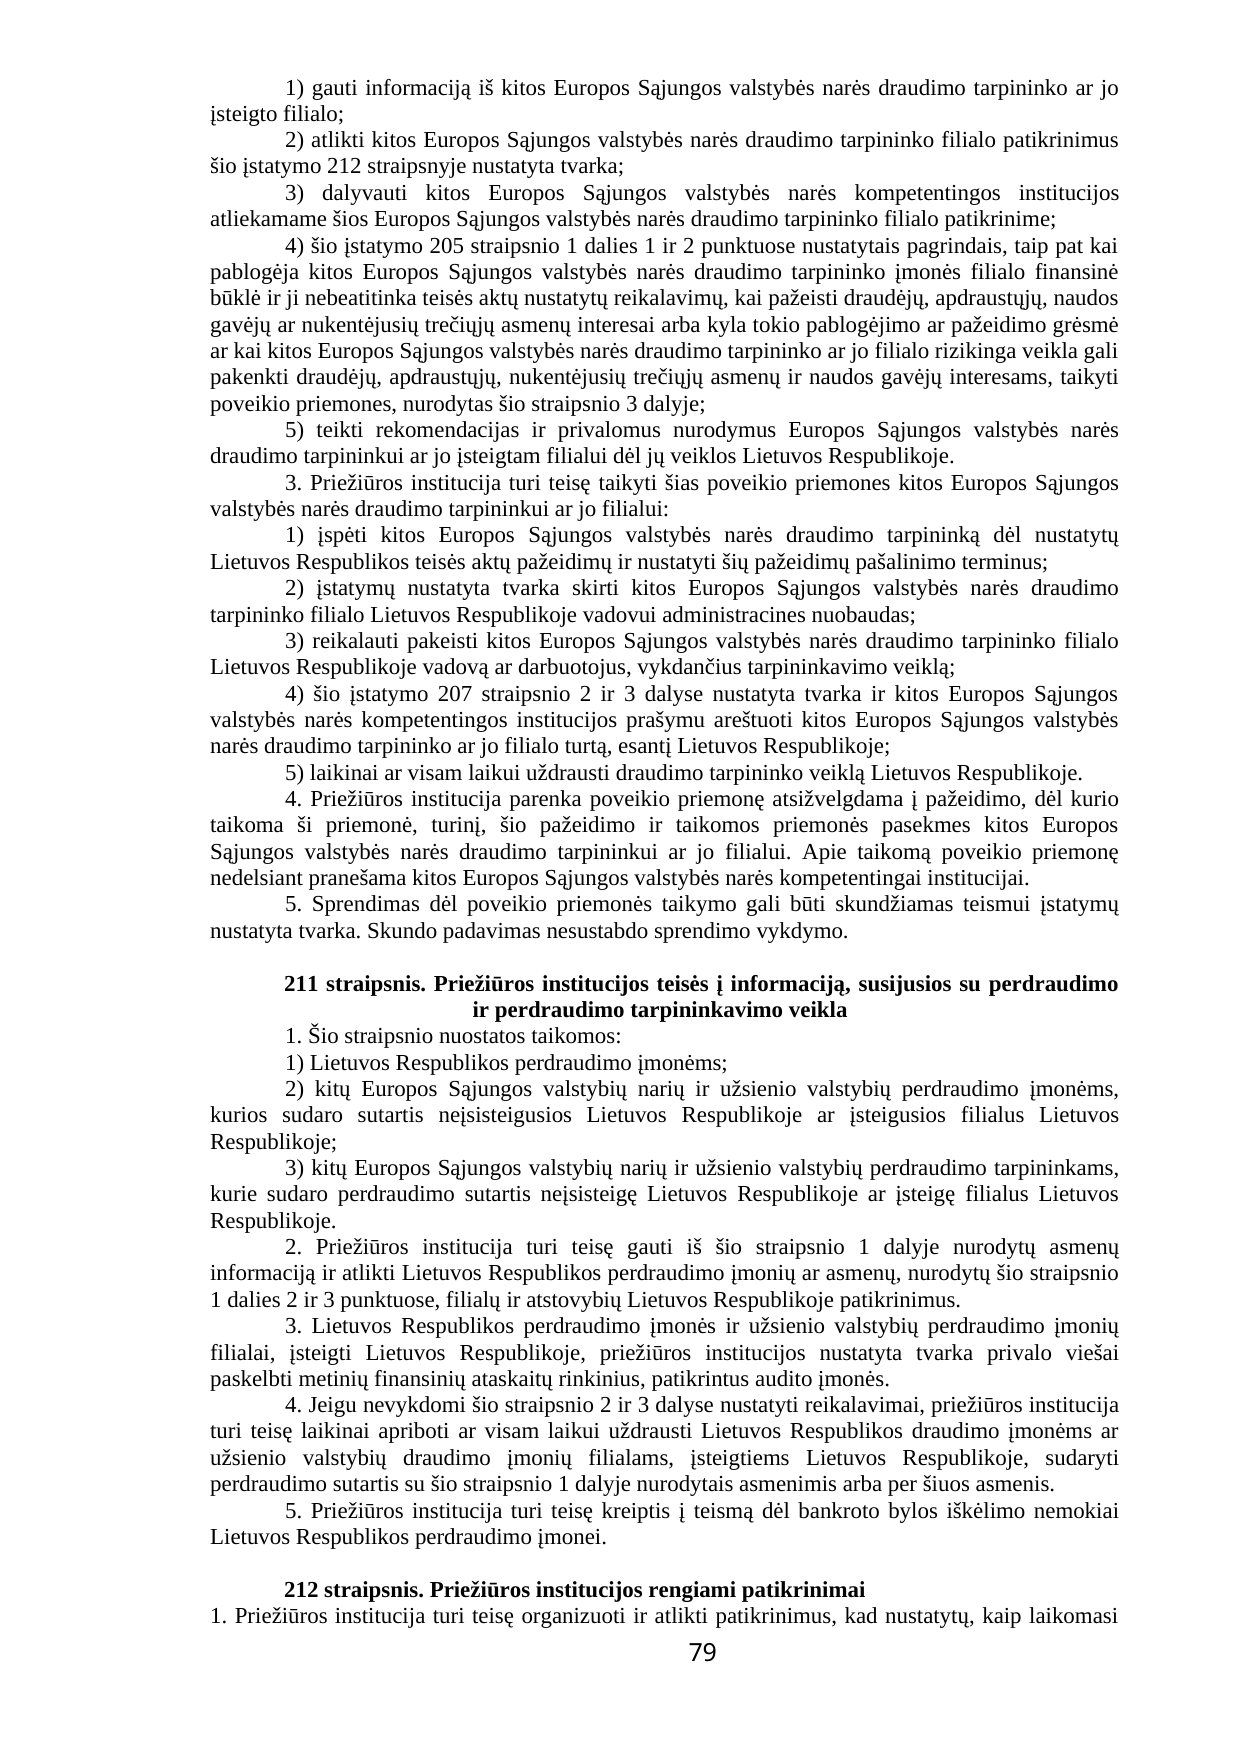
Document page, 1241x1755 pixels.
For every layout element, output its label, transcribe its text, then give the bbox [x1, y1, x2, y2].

text 5. Sprendimas dėl poveikio priemonės taikymo gali būti skundžiamas teismui įstatymų nustatyta tvarka. Skundo padavimas nesustabdo sprendimo vykdymo. [210, 891, 1120, 943]
text 4. Jeigu nevykdomi šio straipsnio 2 ir 3 dalyse nustatyti reikalavimai, priežiūros institucija turi teisę laikinai apriboti ar visam laikui uždrausti Lietuvos Respublikos draudimo įmonėms ar užsienio valstybių draudimo įmonių filialams, įsteigtiems Lietuvos Respublikoje, sudaryti perdraudimo sutartis su šio straipsnio 1 dalyje nurodytais asmenimis arba per šiuos asmenis. [210, 1391, 1120, 1497]
text 5) teikti rekomendacijas ir privalomus nurodymus Europos Sąjungos valstybės narės draudimo tarpininkui ar jo įsteigtam filialui dėl jų veiklos Lietuvos Respublikoje. [210, 416, 1120, 469]
text 5) laikinai ar visam laikui uždrausti draudimo tarpininko veiklą Lietuvos Respublikoje. [210, 759, 1120, 785]
text 1. Šio straipsnio nuostatos taikomos: [210, 1022, 1120, 1049]
text 1) gauti informaciją iš kitos Europos Sąjungos valstybės narės draudimo tarpininko ar jo įsteigto filialo; [210, 73, 1120, 126]
text 2) kitų Europos Sąjungos valstybių narių ir užsienio valstybių perdraudimo įmonėms, kurios sudaro sutartis neįsisteigusios Lietuvos Respublikoje ar įsteigusios filialus Lietuvos Respublikoje; [210, 1075, 1120, 1154]
text 212 straipsnis. Priežiūros institucijos rengiami patikrinimai [284, 1576, 1120, 1602]
text 1) Lietuvos Respublikos perdraudimo įmonėms; [210, 1049, 1120, 1075]
text 2) įstatymų nustatyta tvarka skirti kitos Europos Sąjungos valstybės narės draudimo tarpininko filialo Lietuvos Respublikoje vadovui administracines nuobaudas; [210, 574, 1120, 627]
text 3) reikalauti pakeisti kitos Europos Sąjungos valstybės narės draudimo tarpininko filialo Lietuvos Respublikoje vadovą ar darbuotojus, vykdančius tarpininkavimo veiklą; [210, 627, 1120, 680]
text 4) šio įstatymo 207 straipsnio 2 ir 3 dalyse nustatyta tvarka ir kitos Europos Sąjungos valstybės narės kompetentingos institucijos prašymu areštuoti kitos Europos Sąjungos valstybės narės draudimo tarpininko ar jo filialo turtą, esantį Lietuvos Respublikoje; [210, 680, 1120, 759]
text 4. Priežiūros institucija parenka poveikio priemonę atsižvelgdama į pažeidimo, dėl kurio taikoma ši priemonė, turinį, šio pažeidimo ir taikomos priemonės pasekmes kitos Europos Sąjungos valstybės narės draudimo tarpininkui ar jo filialui. Apie taikomą poveikio priemonę nedelsiant pranešama kitos Europos Sąjungos valstybės narės kompetentingai institucijai. [210, 785, 1120, 891]
text 1. Priežiūros institucija turi teisę organizuoti ir atlikti patikrinimus, kad nustatytų, kaip laikomasi [210, 1602, 1120, 1628]
text 3) kitų Europos Sąjungos valstybių narių ir užsienio valstybių perdraudimo tarpininkams, kurie sudaro perdraudimo sutartis neįsisteigę Lietuvos Respublikoje ar įsteigę filialus Lietuvos Respublikoje. [210, 1154, 1120, 1233]
text 2. Priežiūros institucija turi teisę gauti iš šio straipsnio 1 dalyje nurodytų asmenų informaciją ir atlikti Lietuvos Respublikos perdraudimo įmonių ar asmenų, nurodytų šio straipsnio 1 dalies 2 ir 3 punktuose, filialų ir atstovybių Lietuvos Respublikoje patikrinimus. [210, 1233, 1120, 1312]
text 5. Priežiūros institucija turi teisę kreiptis į teismą dėl bankroto bylos iškėlimo nemokiai Lietuvos Respublikos perdraudimo įmonei. [210, 1497, 1120, 1549]
text 2) atlikti kitos Europos Sąjungos valstybės narės draudimo tarpininko filialo patikrinimus šio įstatymo 212 straipsnyje nustatyta tvarka; [210, 126, 1120, 179]
text 1) įspėti kitos Europos Sąjungos valstybės narės draudimo tarpininką dėl nustatytų Lietuvos Respublikos teisės aktų pažeidimų ir nustatyti šių pažeidimų pašalinimo terminus; [210, 522, 1120, 574]
text 3) dalyvauti kitos Europos Sąjungos valstybės narės kompetentingos institucijos atliekamame šios Europos Sąjungos valstybės narės draudimo tarpininko filialo patikrinime; [210, 179, 1120, 232]
text 211 straipsnis. Priežiūros institucijos teisės į informaciją, susijusios su perdraudimo ir perdraudimo tarpininkavimo veikla [284, 969, 1120, 1022]
text 3. Priežiūros institucija turi teisę taikyti šias poveikio priemones kitos Europos Sąjungos valstybės narės draudimo tarpininkui ar jo filialui: [210, 469, 1120, 522]
text 3. Lietuvos Respublikos perdraudimo įmonės ir užsienio valstybių perdraudimo įmonių filialai, įsteigti Lietuvos Respublikoje, priežiūros institucijos nustatyta tvarka privalo viešai paskelbti metinių finansinių ataskaitų rinkinius, patikrintus audito įmonės. [210, 1312, 1120, 1391]
text 4) šio įstatymo 205 straipsnio 1 dalies 1 ir 2 punktuose nustatytais pagrindais, taip pat kai pablogėja kitos Europos Sąjungos valstybės narės draudimo tarpininko įmonės filialo finansinė būklė ir ji nebeatitinka teisės aktų nustatytų reikalavimų, kai pažeisti draudėjų, apdraustųjų, naudos gavėjų ar nukentėjusių trečiųjų asmenų interesai arba kyla tokio pablogėjimo ar pažeidimo grėsmė ar kai kitos Europos Sąjungos valstybės narės draudimo tarpininko ar jo filialo rizikinga veikla gali pakenkti draudėjų, apdraustųjų, nukentėjusių trečiųjų asmenų ir naudos gavėjų interesams, taikyti poveikio priemones, nurodytas šio straipsnio 3 dalyje; [210, 232, 1120, 416]
